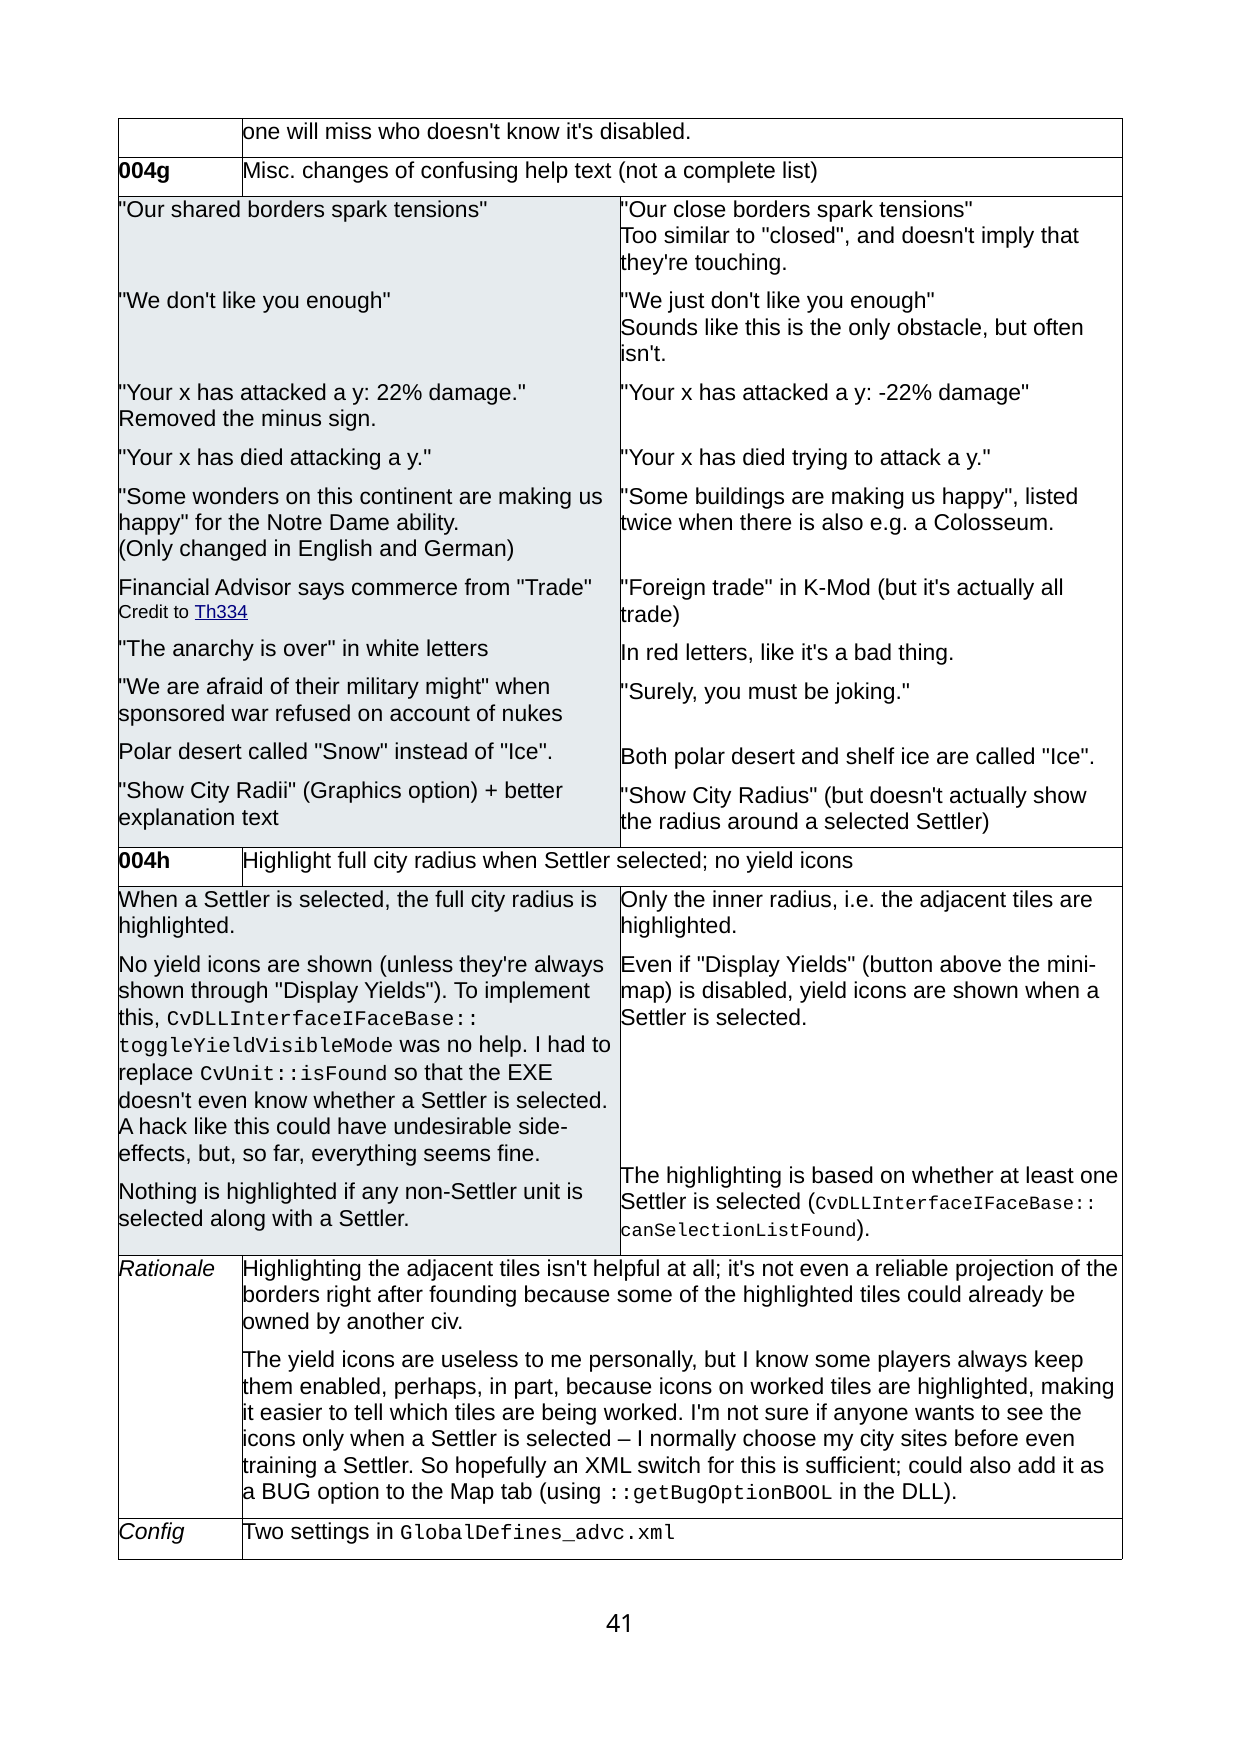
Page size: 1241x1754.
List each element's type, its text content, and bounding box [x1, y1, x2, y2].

table_cell Rationale [119, 1256, 242, 1518]
table_cell Highlight full city radius when Settler selected; no yield icons [243, 848, 1122, 886]
table_cell Highlighting the adjacent tiles isn't helpful at all; it's not even a reliable projection of the borders right after founding because some of the highlighted tiles could already be owned by another civ. The yield icons are useless to me personally, but I know some players always keep them enabled, perhaps, in part, because icons on worked tiles are highlighted, making it easier to tell which tiles are being worked. I'm not sure if anyone wants to see the icons only when a Settler is selected – I normally choose my city sites before even training a Settler. So hopefully an XML switch for this is sufficient; could also add it as a BUG option to the Map tab (using ::getBugOptionBOOL in the DLL). [243, 1256, 1122, 1518]
table_cell Only the inner radius, i.e. the adjacent tiles are highlighted. Even if "Display Yields" (button above the mini-map) is disabled, yield icons are shown when a Settler is selected. The highlighting is based on whether at least one Settler is selected (CvDLLInterfaceIFaceBase:: canSelectionListFound). [621, 887, 1122, 1255]
table_cell Config [119, 1519, 242, 1558]
table_cell 004h [119, 848, 242, 886]
table_cell 004g [119, 158, 242, 196]
table_cell Misc. changes of confusing help text (not a complete list) [243, 158, 1122, 196]
table_cell [119, 119, 242, 157]
table_cell When a Settler is selected, the full city radius is highlighted. No yield icons are shown (unless they're always shown through "Display Yields"). To implement this, CvDLLInterfaceIFaceBase:: toggleYieldVisibleMode was no help. I had to replace CvUnit::isFound so that the EXE doesn't even know whether a Settler is selected. A hack like this could have undesirable side-effects, but, so far, everything seems fine. Nothing is highlighted if any non-Settler unit is selected along with a Settler. [119, 887, 620, 1255]
table_cell "Our shared borders spark tensions" "We don't like you enough" "Your x has attacked a y: 22% damage." Removed the minus sign. "Your x has died attacking a y." "Some wonders on this continent are making us happy" for the Notre Dame ability. (Only changed in English and German) Financial Advisor says commerce from "Trade" Credit to Th334 "The anarchy is over" in white letters "We are afraid of their military might" when sponsored war refused on account of nukes Polar desert called "Snow" instead of "Ice". "Show City Radii" (Graphics option) + better explanation text [119, 197, 620, 847]
table_cell Two settings in GlobalDefines_advc.xml [243, 1519, 1122, 1558]
table_cell "Our close borders spark tensions" Too similar to "closed", and doesn't imply that they're touching. "We just don't like you enough" Sounds like this is the only obstacle, but often isn't. "Your x has attacked a y: -22% damage" "Your x has died trying to attack a y." "Some buildings are making us happy", listed twice when there is also e.g. a Colosseum. "Foreign trade" in K-Mod (but it's actually all trade) In red letters, like it's a bad thing. "Surely, you must be joking." Both polar desert and shelf ice are called "Ice". "Show City Radius" (but doesn't actually show the radius around a selected Settler) [621, 197, 1122, 847]
table_cell one will miss who doesn't know it's disabled. [243, 119, 1122, 157]
